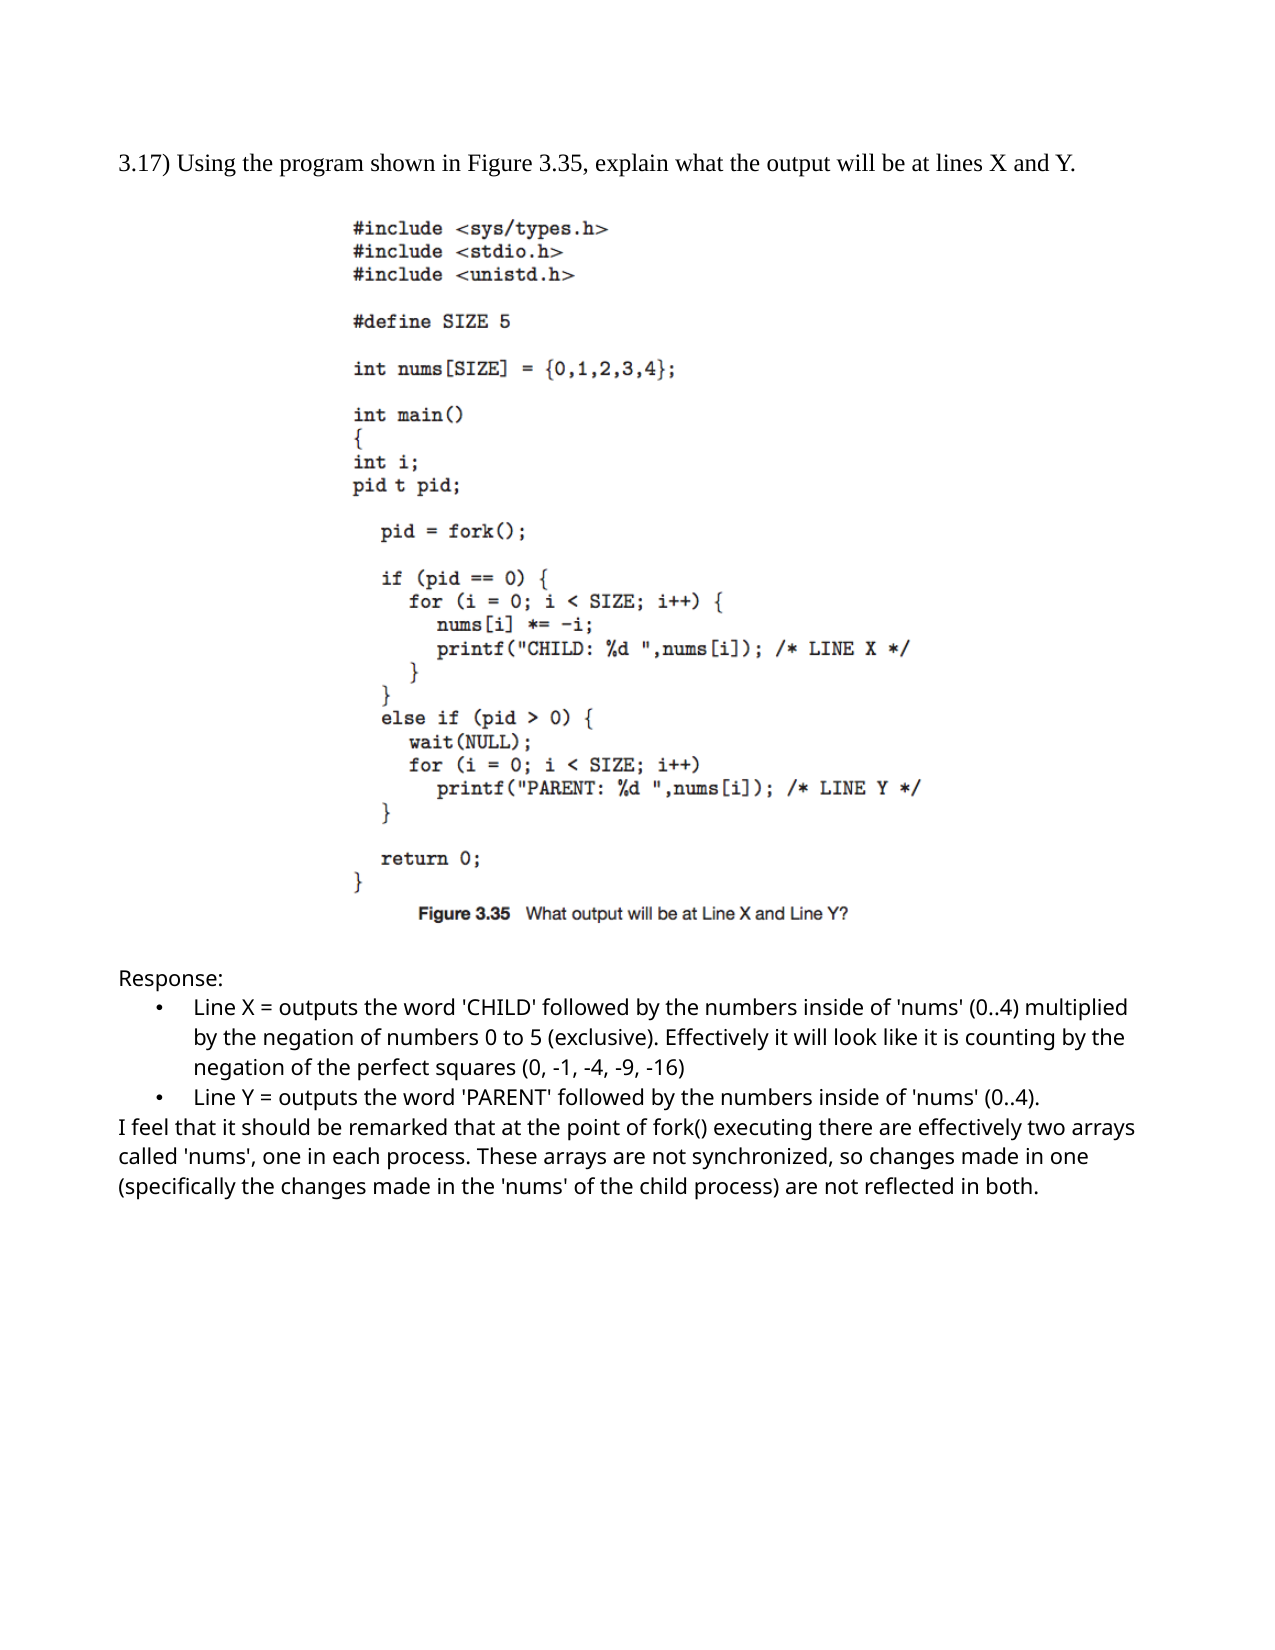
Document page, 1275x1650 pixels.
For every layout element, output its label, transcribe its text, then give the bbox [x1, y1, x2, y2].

list Line X = outputs the word 'CHILD' followed by the numbers inside of 'nums' (0..4) multiplied by the negation of numbers 0 to 5 (exclusive). Effectively it will look like it is counting by the negation of the perfect squares (0, -1, -4, -9, -16) [156, 992, 1157, 1082]
text 3.17) Using the program shown in Figure 3.35, explain what the output will be at lines X and Y. [118, 148, 1157, 177]
text I feel that it should be remarked that at the point of fork() executing there are effectively two arrays called 'nums', one in each process. These arrays are not synchronized, so changes made in one (specifically the changes made in the 'nums' of the child process) are not reflected in both. [118, 1111, 1157, 1201]
picture [337, 205, 939, 934]
text Response: [118, 962, 1157, 992]
list Line Y = outputs the word 'PARENT' followed by the numbers inside of 'nums' (0..4). [156, 1082, 1157, 1111]
